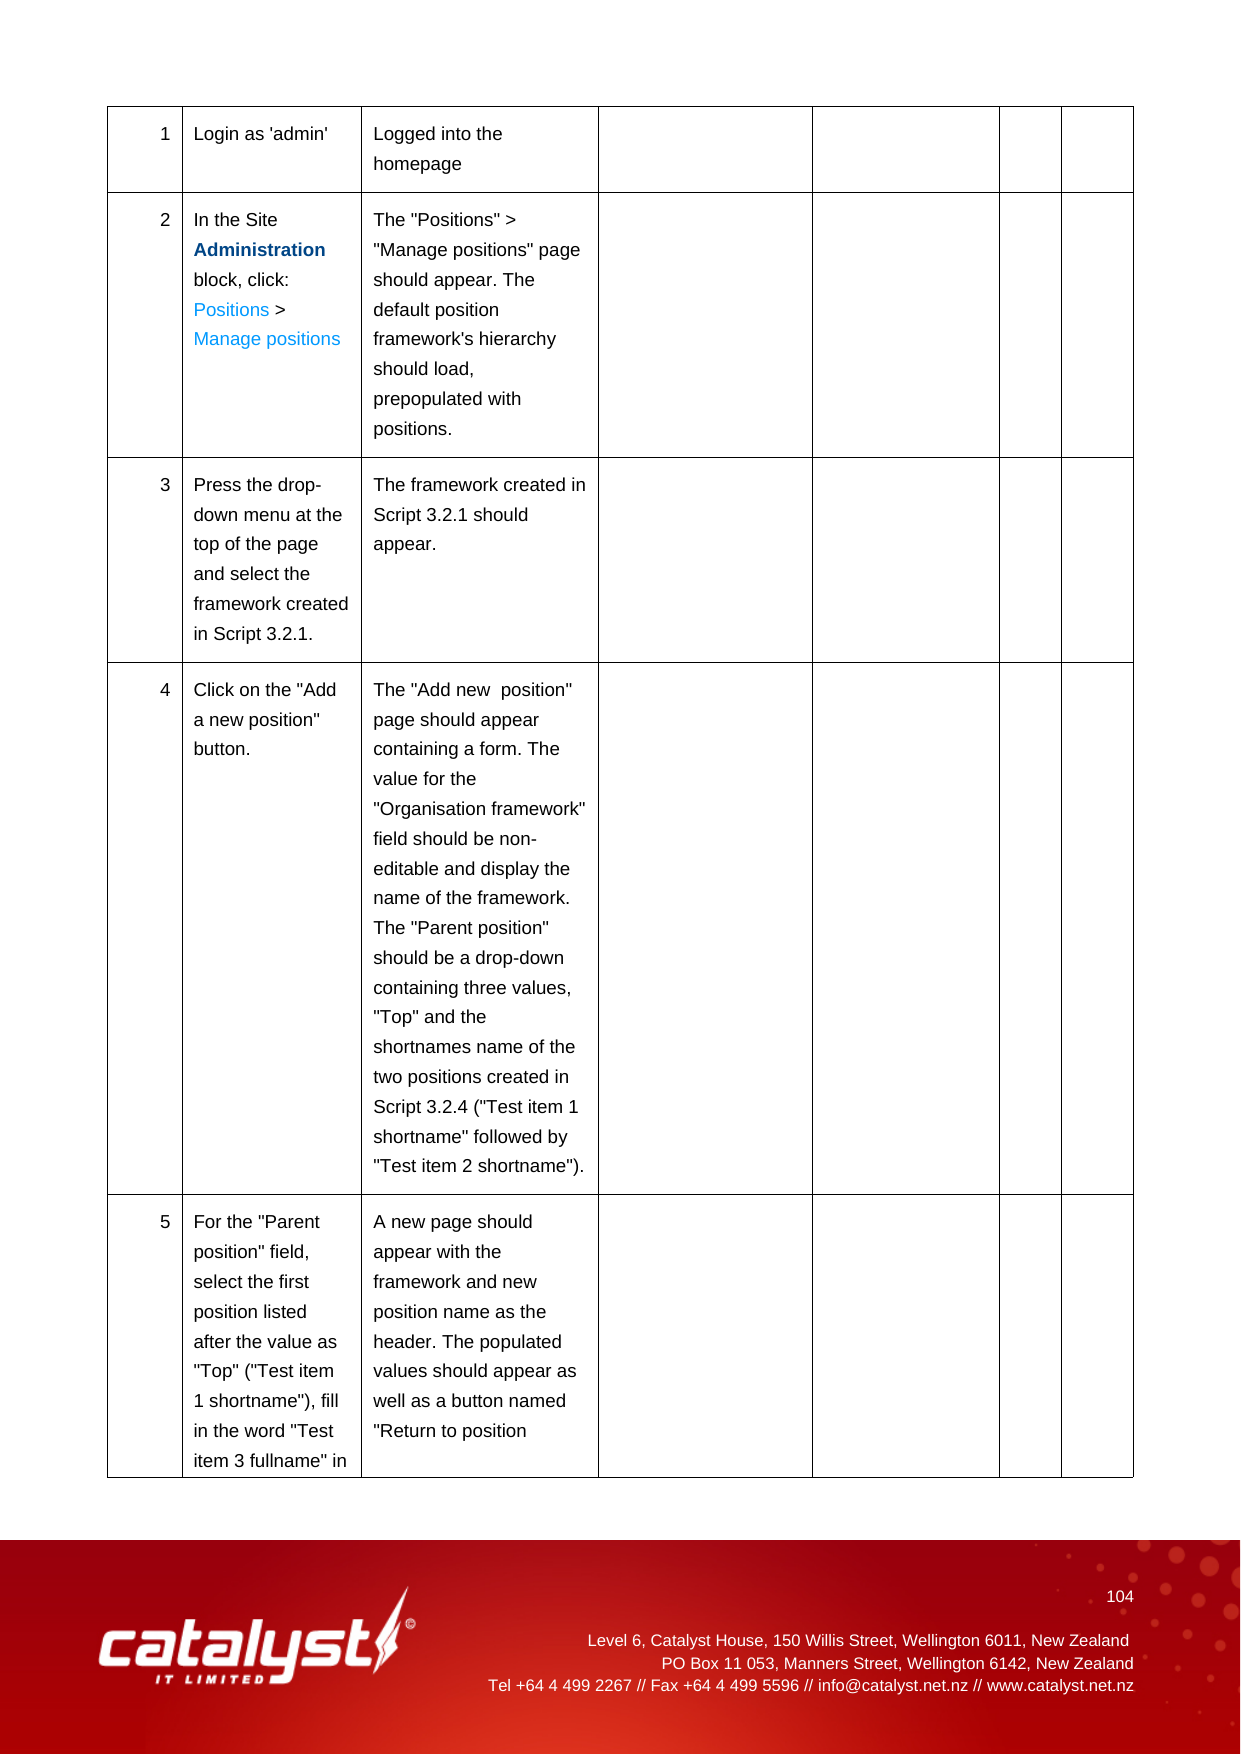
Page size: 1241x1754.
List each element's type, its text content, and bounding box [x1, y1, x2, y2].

table_cell [1062, 193, 1133, 457]
table_cell [599, 458, 812, 662]
table_cell Logged into the homepage [362, 107, 598, 192]
table_cell [1000, 458, 1061, 662]
table_cell [813, 193, 999, 457]
table_cell [1000, 663, 1061, 1194]
table_cell [1062, 107, 1133, 192]
table_cell [599, 663, 812, 1194]
table_cell 3 [108, 458, 182, 662]
table_cell [813, 663, 999, 1194]
table_cell 4 [108, 663, 182, 1194]
table_cell A new page should appear with the framework and new position name as the header. The populated values should appear as well as a button named "Return to position [362, 1195, 598, 1477]
table_cell The framework created in Script 3.2.1 should appear. [362, 458, 598, 662]
table_cell [599, 193, 812, 457]
table_cell [813, 1195, 999, 1477]
table_cell [1000, 107, 1061, 192]
table_cell Login as 'admin' [183, 107, 361, 192]
table_cell For the "Parent position" field, select the first position listed after the value as "Top" ("Test item 1 shortname"), fill in the word "Test item 3 fullname" in [183, 1195, 361, 1477]
table_cell In the Site Administration block, click: Positions > Manage positions [183, 193, 361, 457]
table_cell [599, 107, 812, 192]
table_cell The "Positions" > "Manage positions" page should appear. The default position framework's hierarchy should load, prepopulated with positions. [362, 193, 598, 457]
table_cell [1062, 1195, 1133, 1477]
table_cell [1062, 663, 1133, 1194]
table_cell 1 [108, 107, 182, 192]
picture [0, 1540, 1241, 1754]
table_cell [813, 107, 999, 192]
table_cell The "Add new position" page should appear containing a form. The value for the "Organisation framework" field should be non-editable and display the name of the framework. The "Parent position" should be a drop-down containing three values, "Top" and the shortnames name of the two positions created in Script 3.2.4 ("Test item 1 shortname" followed by "Test item 2 shortname"). [362, 663, 598, 1194]
table_cell [599, 1195, 812, 1477]
table_cell 5 [108, 1195, 182, 1477]
table_cell [1062, 458, 1133, 662]
table_cell Click on the "Add a new position" button. [183, 663, 361, 1194]
table_cell 2 [108, 193, 182, 457]
table_cell [1000, 1195, 1061, 1477]
table_cell Press the drop-down menu at the top of the page and select the framework created in Script 3.2.1. [183, 458, 361, 662]
table_cell [813, 458, 999, 662]
table_cell [1000, 193, 1061, 457]
